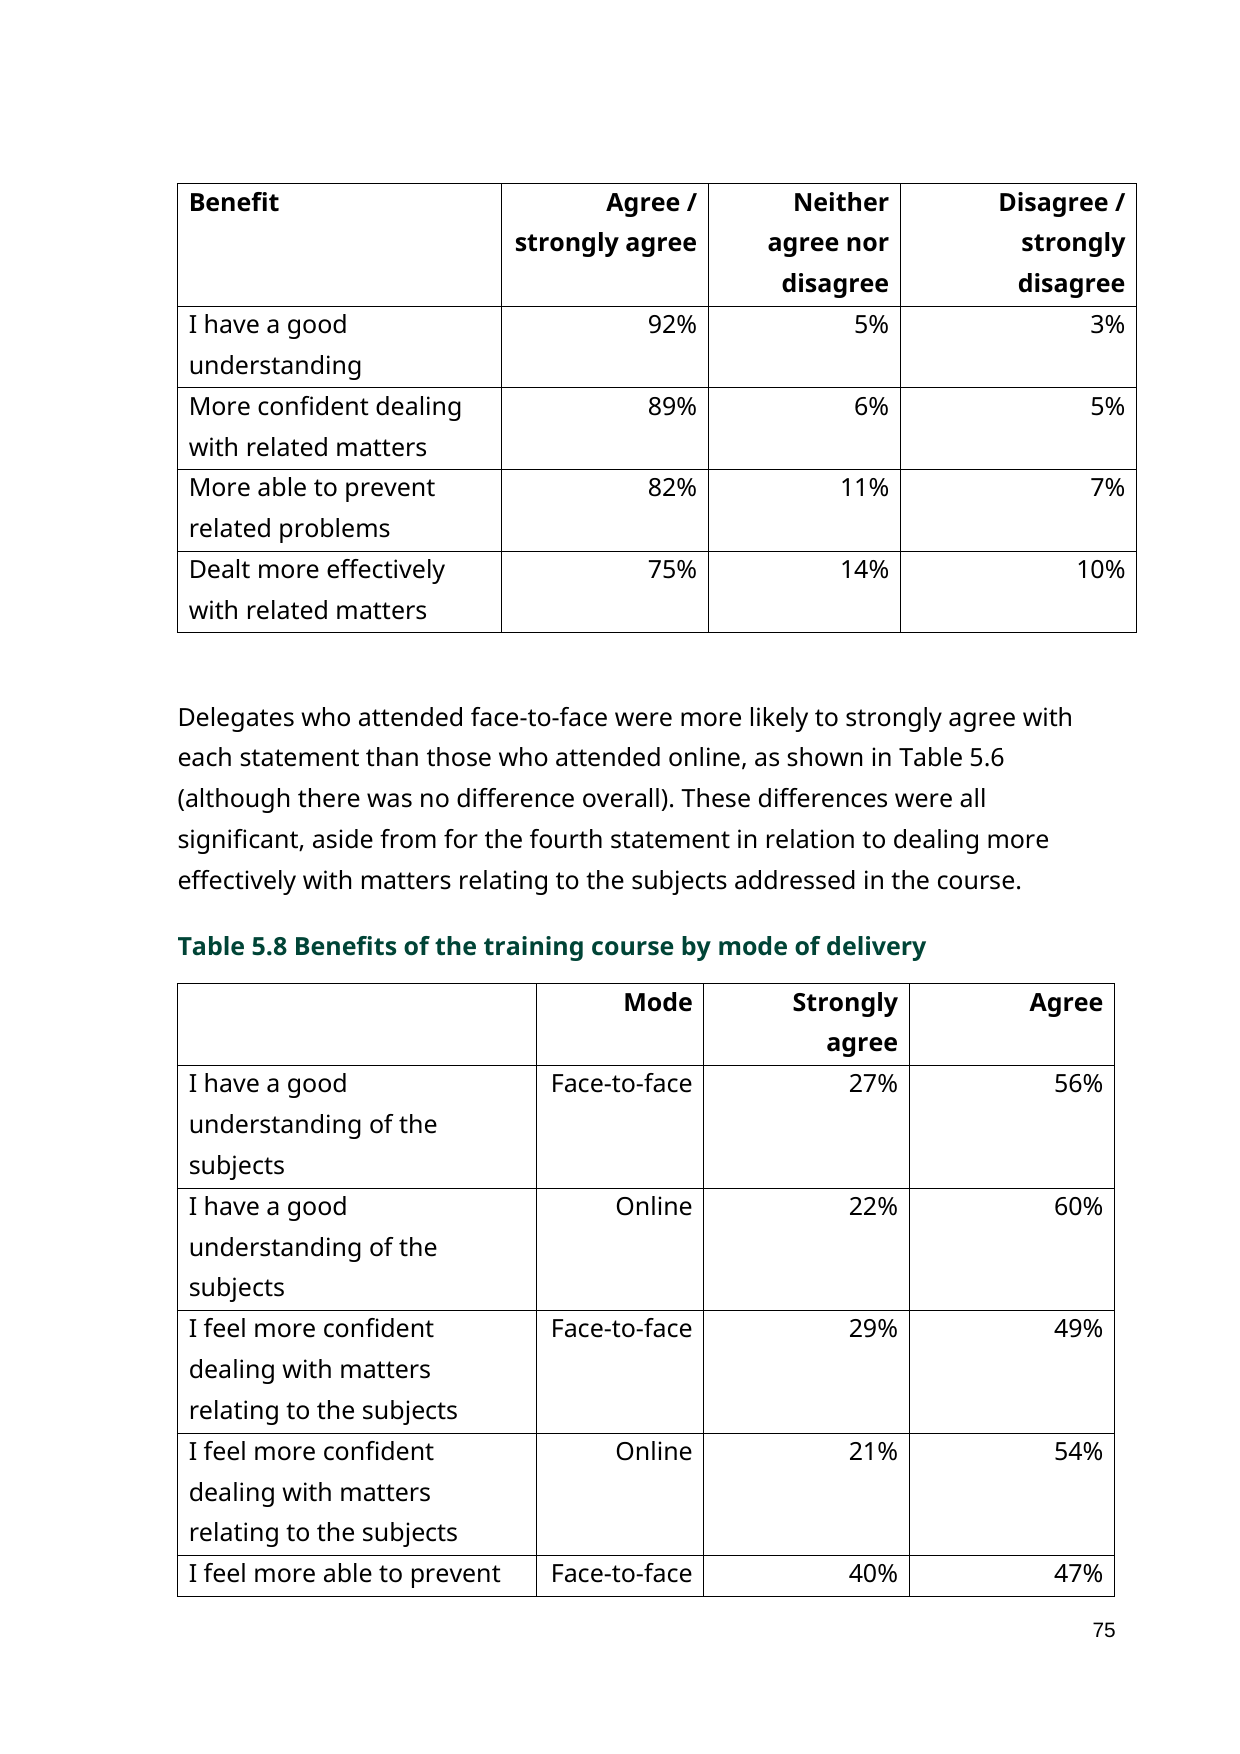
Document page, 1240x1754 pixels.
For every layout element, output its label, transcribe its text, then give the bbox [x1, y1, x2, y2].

table_cell 3% [901, 307, 1136, 387]
table_cell 21% [704, 1434, 909, 1555]
table_header [178, 984, 536, 1065]
table_cell 60% [910, 1189, 1114, 1310]
table_cell 54% [910, 1434, 1114, 1555]
table_cell I have a good understanding of the subjects [178, 1066, 536, 1187]
table_cell 82% [502, 470, 708, 551]
table_cell 14% [709, 552, 900, 632]
table_cell More confident dealing with related matters [178, 388, 501, 469]
table_cell 92% [502, 307, 708, 387]
table_header Neither agree nor disagree [709, 184, 900, 306]
text Table 5.8 Benefits of the training course by mode of delivery [177, 928, 1115, 962]
table_cell 10% [901, 552, 1136, 632]
table_cell 22% [704, 1189, 909, 1310]
table_header Agree [910, 984, 1114, 1065]
table_cell I feel more confident dealing with matters relating to the subjects [178, 1434, 536, 1555]
table_header Strongly agree [704, 984, 909, 1065]
table_cell I have a good understanding [178, 307, 501, 387]
table_header Benefit [178, 184, 501, 306]
table_header Disagree / strongly disagree [901, 184, 1136, 306]
table_cell 56% [910, 1066, 1114, 1187]
table_cell More able to prevent related problems [178, 470, 501, 551]
table_header Mode [537, 984, 703, 1065]
table_cell I feel more able to prevent [178, 1556, 536, 1596]
text Delegates who attended face-to-face were more likely to strongly agree with each statement than those who attended online, as shown in Table 5.6 (although there was no difference overall). These differences were all significant, aside from for the fourth statement in relation to dealing more effectively with matters relating to the subjects addressed in the course. [177, 699, 1115, 897]
table_cell 11% [709, 470, 900, 551]
table_cell 29% [704, 1311, 909, 1432]
table_cell Online [537, 1434, 703, 1555]
table_cell Dealt more effectively with related matters [178, 552, 501, 632]
table_cell 47% [910, 1556, 1114, 1596]
table_cell 6% [709, 388, 900, 469]
table_cell 27% [704, 1066, 909, 1187]
table_cell 5% [709, 307, 900, 387]
table_cell Face-to-face [537, 1556, 703, 1596]
table_cell 49% [910, 1311, 1114, 1432]
table_cell 7% [901, 470, 1136, 551]
table_cell Online [537, 1189, 703, 1310]
table_cell Face-to-face [537, 1311, 703, 1432]
table_cell Face-to-face [537, 1066, 703, 1187]
table_cell 89% [502, 388, 708, 469]
table_header Agree / strongly agree [502, 184, 708, 306]
table_cell 40% [704, 1556, 909, 1596]
table_cell 75% [502, 552, 708, 632]
table_cell 5% [901, 388, 1136, 469]
table_cell I have a good understanding of the subjects [178, 1189, 536, 1310]
table_cell I feel more confident dealing with matters relating to the subjects [178, 1311, 536, 1432]
